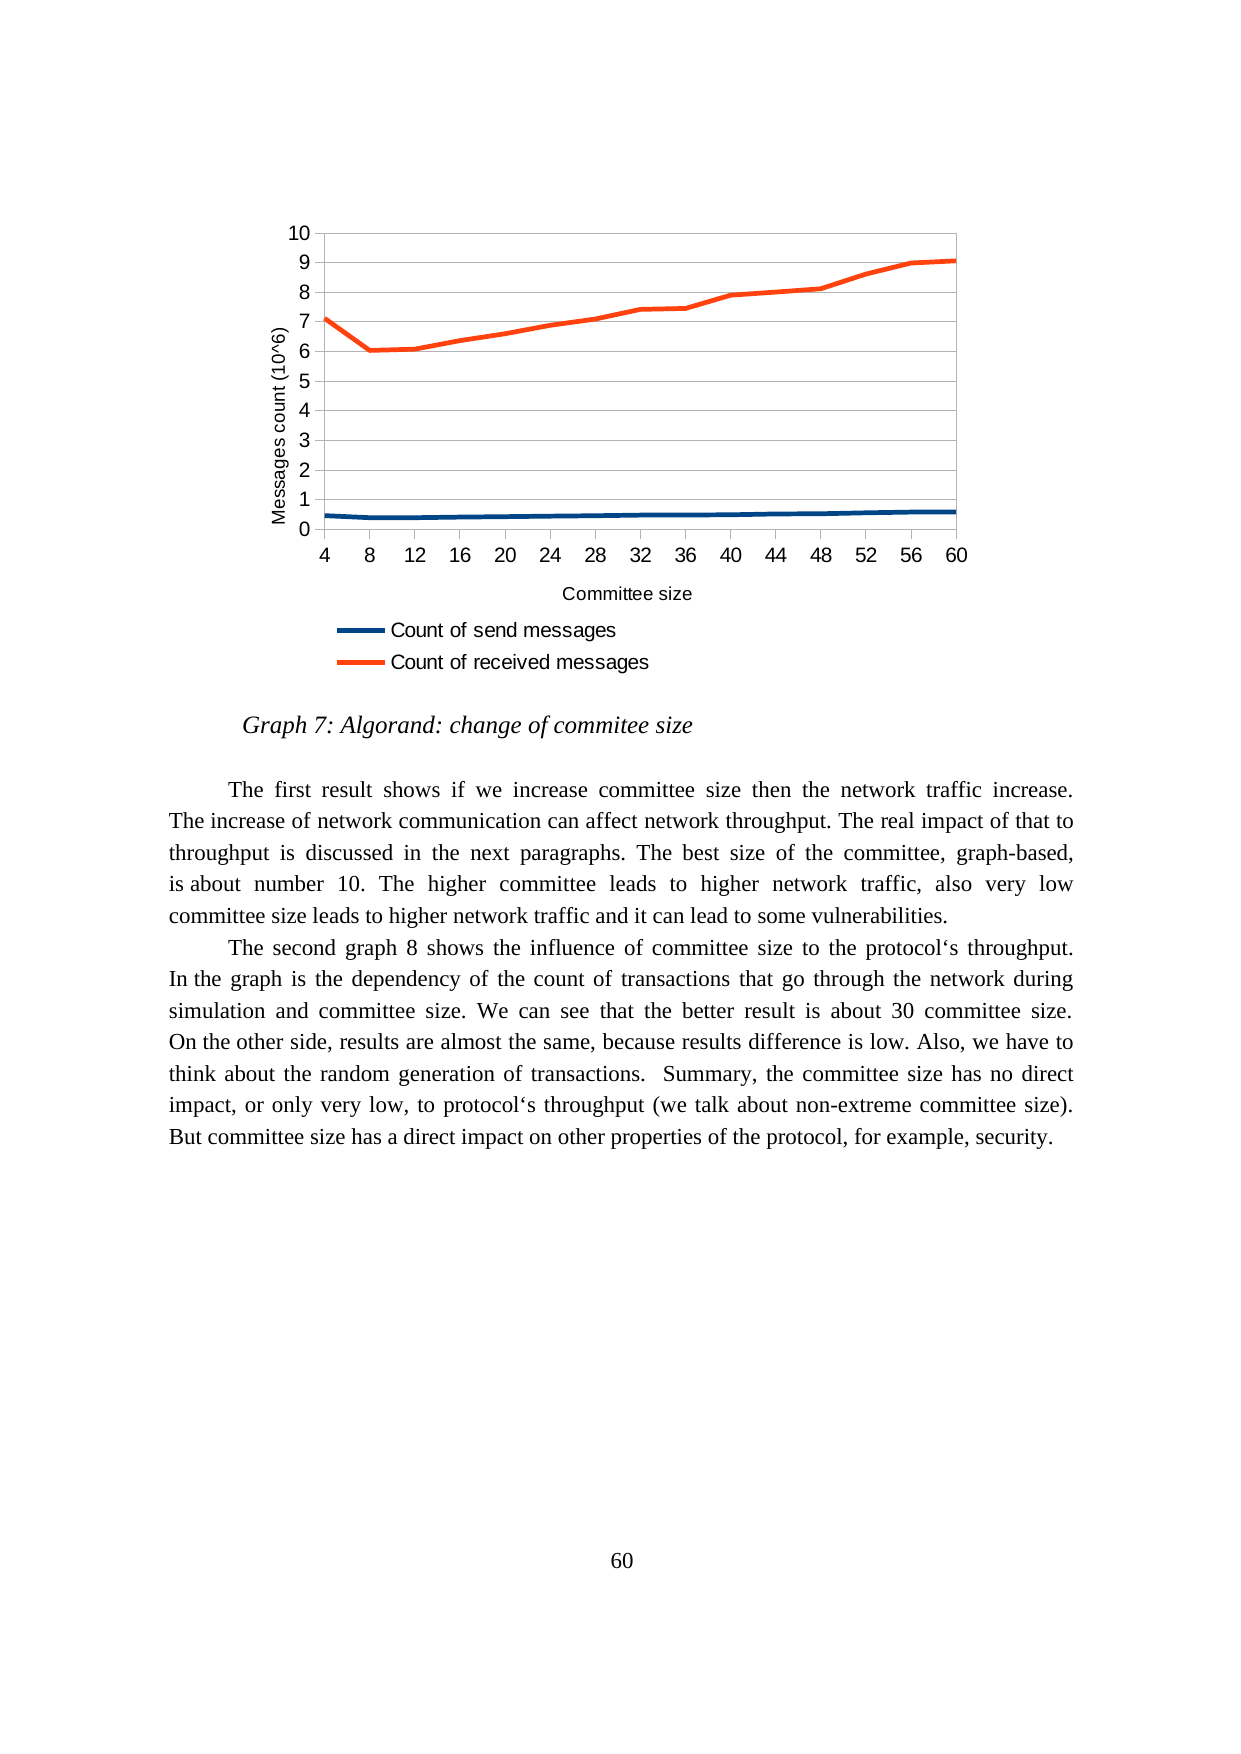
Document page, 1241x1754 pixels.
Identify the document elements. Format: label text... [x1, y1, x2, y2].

text The first result shows if we increase committee size then the network traffic increase. The increase of network communication can affect network throughput. The real impact of that to throughput is discussed in the next paragraphs. The best size of the committee, graph-based, is about number 10. The higher committee leads to higher network traffic, also very low committee size leads to higher network traffic and it can lead to some vulnerabilities. [169, 776, 1075, 928]
text Graph 7: Algorand: change of commitee size [242, 227, 1002, 739]
text The second graph 8 shows the influence of committee size to the protocol‘s throughput. In the graph is the dependency of the count of transactions that go through the network during simulation and committee size. We can see that the better result is about 30 committee size. On the other side, results are almost the same, because results difference is low. Also, we have to think about the random generation of transactions. Summary, the committee size has no direct impact, or only very low, to protocol‘s throughput (we talk about non-extreme committee size). But committee size has a direct impact on other properties of the protocol, for example, security. [169, 934, 1075, 1149]
